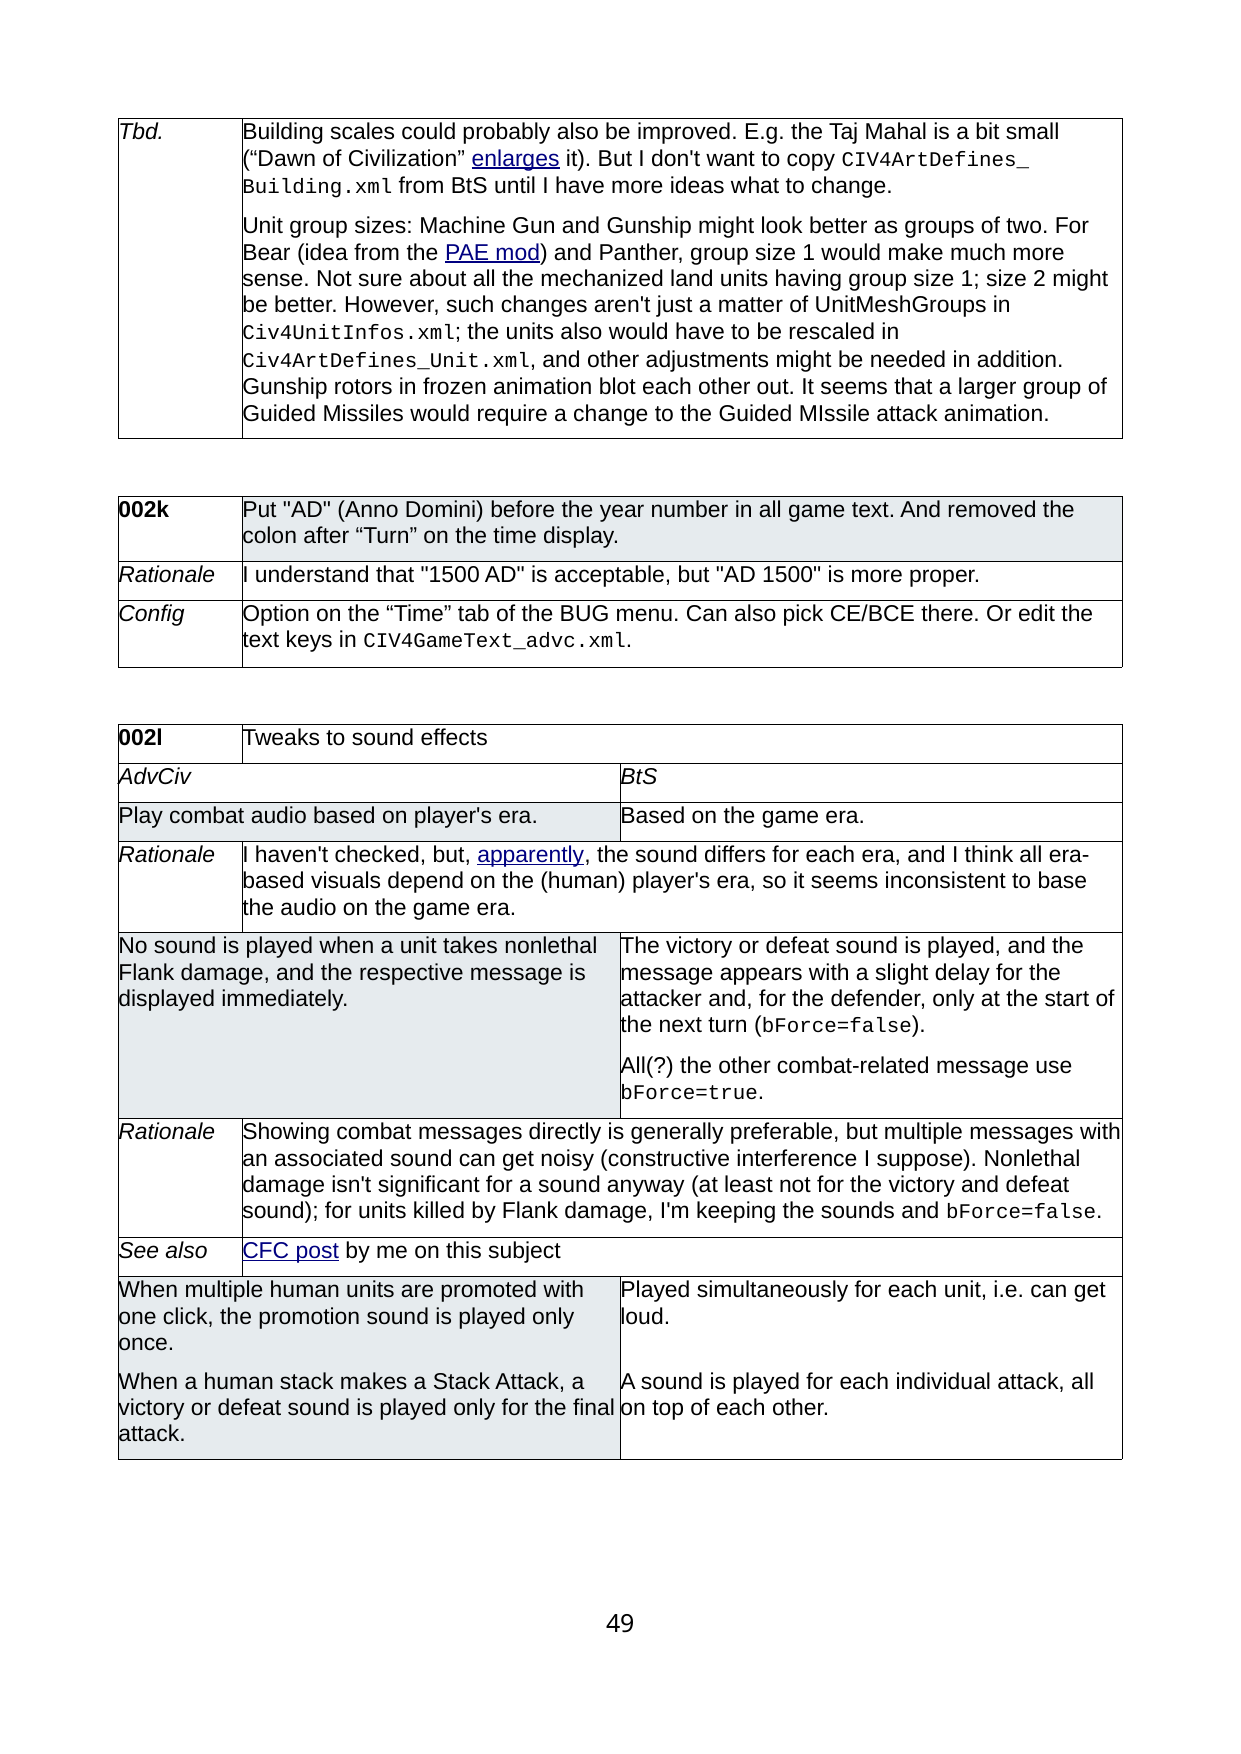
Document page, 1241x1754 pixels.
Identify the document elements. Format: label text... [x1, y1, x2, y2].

table_header 002l [119, 725, 242, 763]
table_cell Based on the game era. [621, 803, 1122, 841]
table_cell No sound is played when a unit takes nonlethal Flank damage, and the respective message is displayed immediately. [119, 933, 620, 1118]
table_cell CFC post by me on this subject [243, 1238, 1122, 1276]
table_cell The victory or defeat sound is played, and the message appears with a slight delay for the attacker and, for the defender, only at the start of the next turn (bForce=false). All(?) the other combat-related message use bForce=true. [621, 933, 1122, 1118]
table_cell Play combat audio based on player's era. [119, 803, 620, 841]
table_cell Rationale [119, 842, 242, 932]
table_cell I haven't checked, but, apparently, the sound differs for each era, and I think all era-based visuals depend on the (human) player's era, so it seems inconsistent to base the audio on the game era. [243, 842, 1122, 932]
table_cell AdvCiv [119, 764, 620, 802]
table_cell Rationale [119, 562, 242, 600]
table_cell Building scales could probably also be improved. E.g. the Taj Mahal is a bit small (“Dawn of Civilization” enlarges it). But I don't want to copy CIV4ArtDefines_ Building.xml from BtS until I have more ideas what to change. Unit group sizes: Machine Gun and Gunship might look better as groups of two. For Bear (idea from the PAE mod) and Panther, group size 1 would make much more sense. Not sure about all the mechanized land units having group size 1; size 2 might be better. However, such changes aren't just a matter of UnitMeshGroups in Civ4UnitInfos.xml; the units also would have to be rescaled in Civ4ArtDefines_Unit.xml, and other adjustments might be needed in addition. Gunship rotors in frozen animation blot each other out. It seems that a larger group of Guided Missiles would require a change to the Guided MIssile attack animation. [243, 119, 1122, 438]
table_cell Tbd. [119, 119, 242, 438]
table_cell I understand that "1500 AD" is acceptable, but "AD 1500" is more proper. [243, 562, 1122, 600]
table_cell BtS [621, 764, 1122, 802]
table_cell Option on the “Time” tab of the BUG menu. Can also pick CE/BCE there. Or edit the text keys in CIV4GameText_advc.xml. [243, 601, 1122, 667]
table_header Put "AD" (Anno Domini) before the year number in all game text. And removed the colon after “Turn” on the time display. [243, 497, 1122, 561]
table_header 002k [119, 497, 242, 561]
table_cell Showing combat messages directly is generally preferable, but multiple messages with an associated sound can get noisy (constructive interference I suppose). Nonlethal damage isn't significant for a sound anyway (at least not for the victory and defeat sound); for units killed by Flank damage, I'm keeping the sounds and bForce=false. [243, 1119, 1122, 1237]
table_cell Played simultaneously for each unit, i.e. can get loud. A sound is played for each individual attack, all on top of each other. [621, 1277, 1122, 1459]
table_cell When multiple human units are promoted with one click, the promotion sound is played only once. When a human stack makes a Stack Attack, a victory or defeat sound is played only for the final attack. [119, 1277, 620, 1459]
table_cell Rationale [119, 1119, 242, 1237]
table_cell Config [119, 601, 242, 667]
table_header Tweaks to sound effects [243, 725, 1122, 763]
table_cell See also [119, 1238, 242, 1276]
